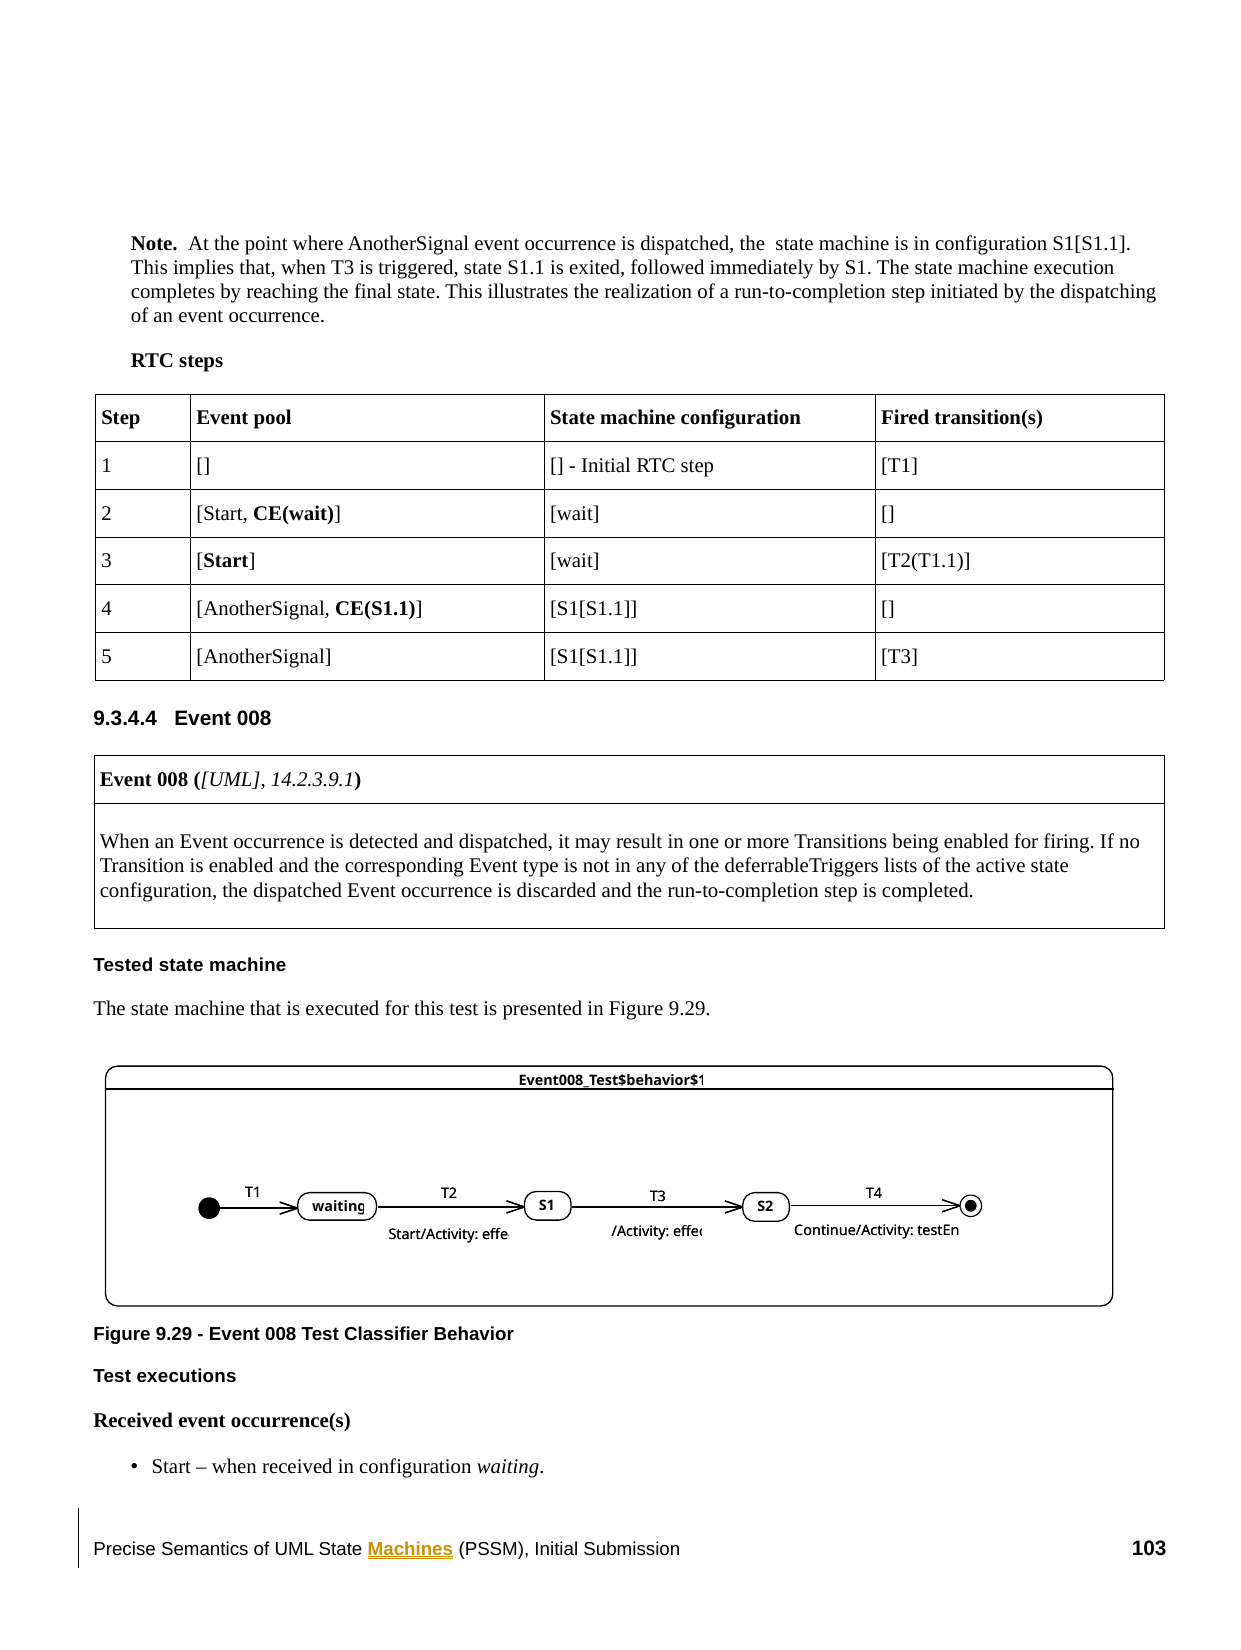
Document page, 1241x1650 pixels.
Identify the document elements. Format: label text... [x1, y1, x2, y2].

table_cell [Start] [191, 538, 544, 584]
table_cell [AnotherSignal, CE(S1.1)] [191, 585, 544, 632]
table_cell 5 [96, 633, 190, 680]
subtitle Tested state machine [93, 953, 1164, 975]
subtitle Event 008 [93, 705, 1164, 730]
list Start – when received in configuration waiting. [131, 1453, 1164, 1478]
table_cell [T3] [876, 633, 1164, 680]
table_cell [T1] [876, 442, 1164, 489]
table_cell 4 [96, 585, 190, 632]
text The state machine that is executed for this test is presented in Figure 9.29. [93, 996, 1164, 1020]
text RTC steps [131, 348, 1164, 372]
table_cell [AnotherSignal] [191, 633, 544, 680]
table_header Fired transition(s) [876, 395, 1164, 441]
table_cell [T2(T1.1)] [876, 538, 1164, 584]
table_cell [] [191, 442, 544, 489]
text Figure 9.29 - Event 008 Test Classifier Behavior [93, 1054, 1127, 1344]
table_cell [] - Initial RTC step [545, 442, 875, 489]
text Note. At the point where AnotherSignal event occurrence is dispatched, the state machine is in configuration S1[S1.1]. This implies that, when T3 is triggered, state S1.1 is exited, followed immediately by S1. The state machine execution completes by reaching the final state. This illustrates the realization of a run-to-completion step initiated by the dispatching of an event occurrence. [131, 231, 1164, 327]
table_cell 1 [96, 442, 190, 489]
table_cell [S1[S1.1]] [545, 585, 875, 632]
table_cell 2 [96, 490, 190, 537]
table_header Event pool [191, 395, 544, 441]
table_cell 3 [96, 538, 190, 584]
subtitle Test executions [93, 1041, 1164, 1387]
table_header Step [96, 395, 190, 441]
table_cell [wait] [545, 490, 875, 537]
table_cell [] [876, 490, 1164, 537]
table_cell [] [876, 585, 1164, 632]
table_header State machine configuration [545, 395, 875, 441]
text Received event occurrence(s) [93, 1408, 1164, 1432]
table_cell [Start, CE(wait)] [191, 490, 544, 537]
table_header Event 008 ([UML], 14.2.3.9.1) [95, 756, 1164, 802]
table_cell [wait] [545, 538, 875, 584]
table_cell When an Event occurrence is detected and dispatched, it may result in one or more Transitions being enabled for firing. If no Transition is enabled and the corresponding Event type is not in any of the deferrableTriggers lists of the active state configuration, the dispatched Event occurrence is discarded and the run-to-completion step is completed. [95, 804, 1164, 928]
table_cell [S1[S1.1]] [545, 633, 875, 680]
